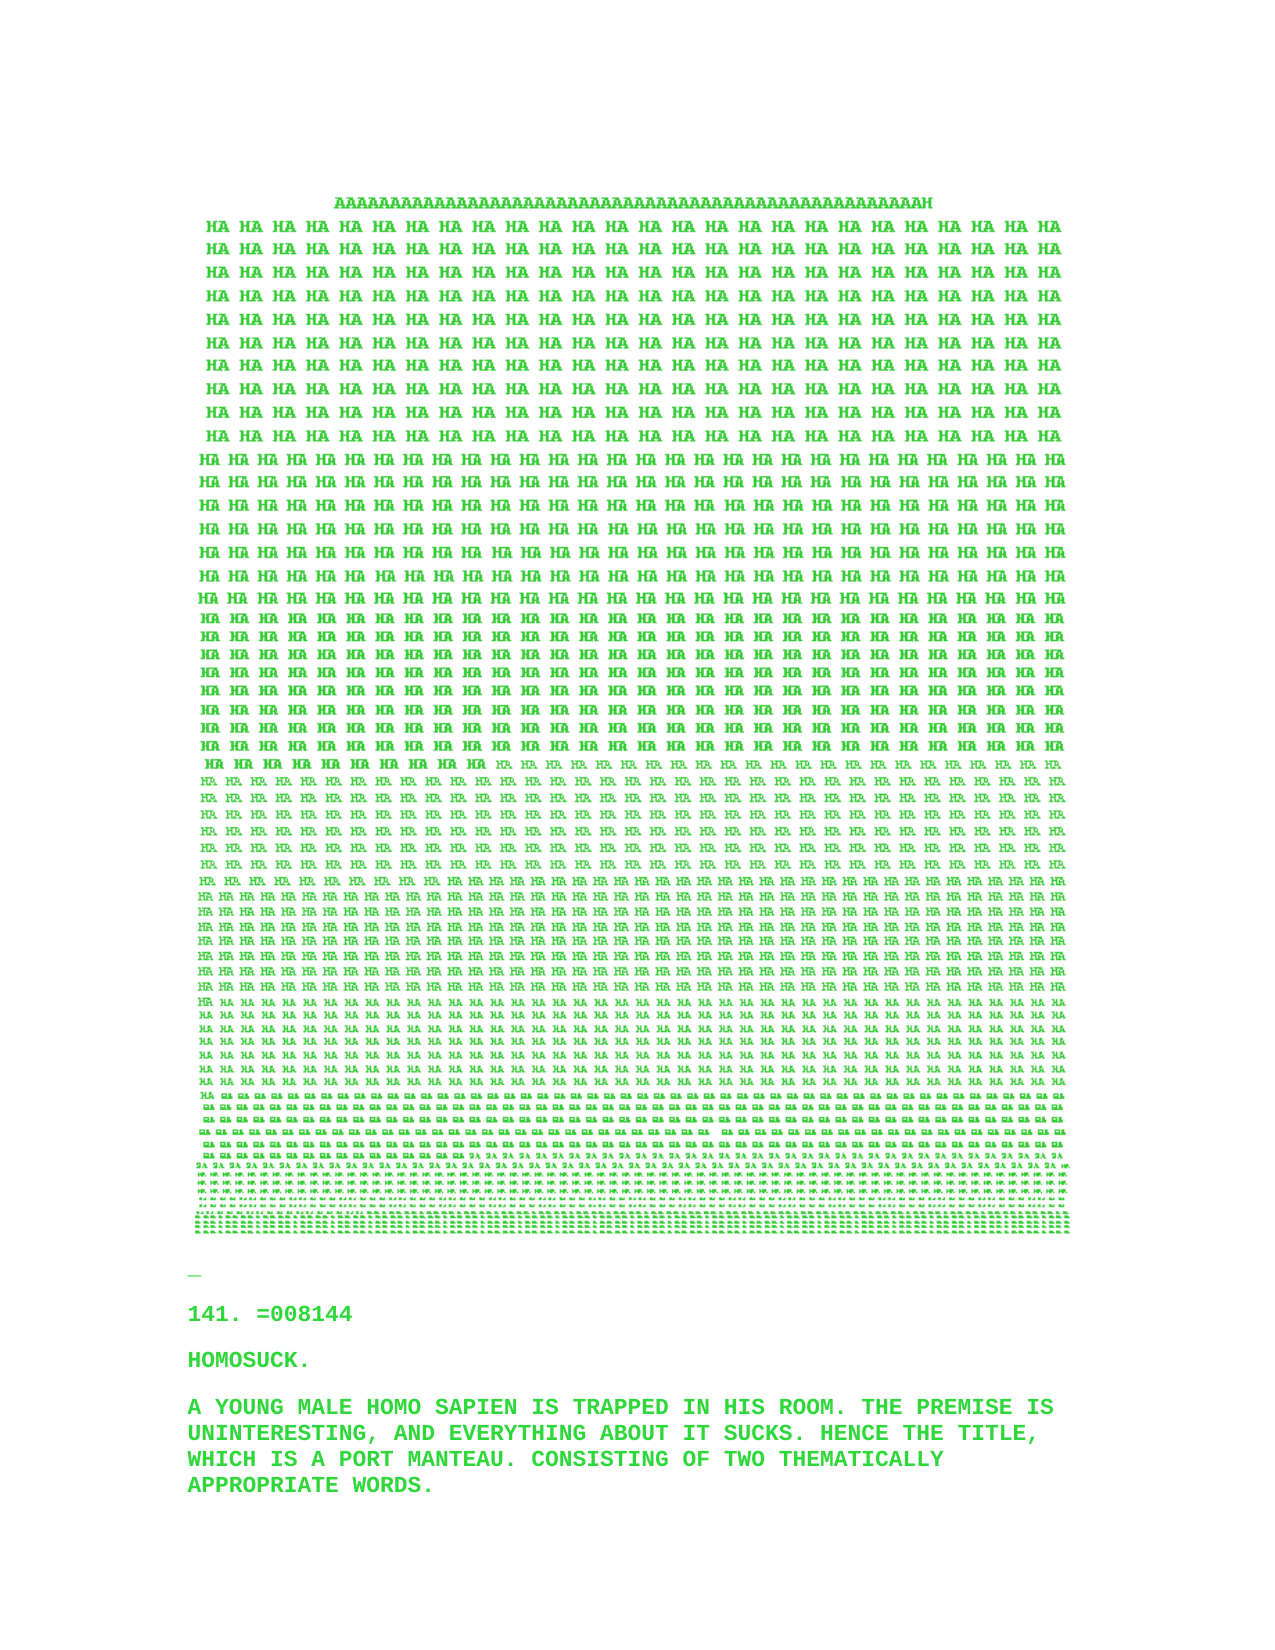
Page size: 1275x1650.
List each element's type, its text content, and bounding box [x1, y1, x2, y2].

text 141. =008144 [187, 1302, 1087, 1328]
text HOMOSUCK. [187, 1349, 1087, 1375]
text _ [187, 1255, 1087, 1281]
text A YOUNG MALE HOMO SAPIEN IS TRAPPED IN HIS ROOM. THE PREMISE IS UNINTERESTING, AND EVERYTHING ABOUT IT SUCKS. HENCE THE TITLE, WHICH IS A PORT MANTEAU. CONSISTING OF TWO THEMATICALLY APPROPRIATE WORDS. [187, 1396, 1087, 1499]
